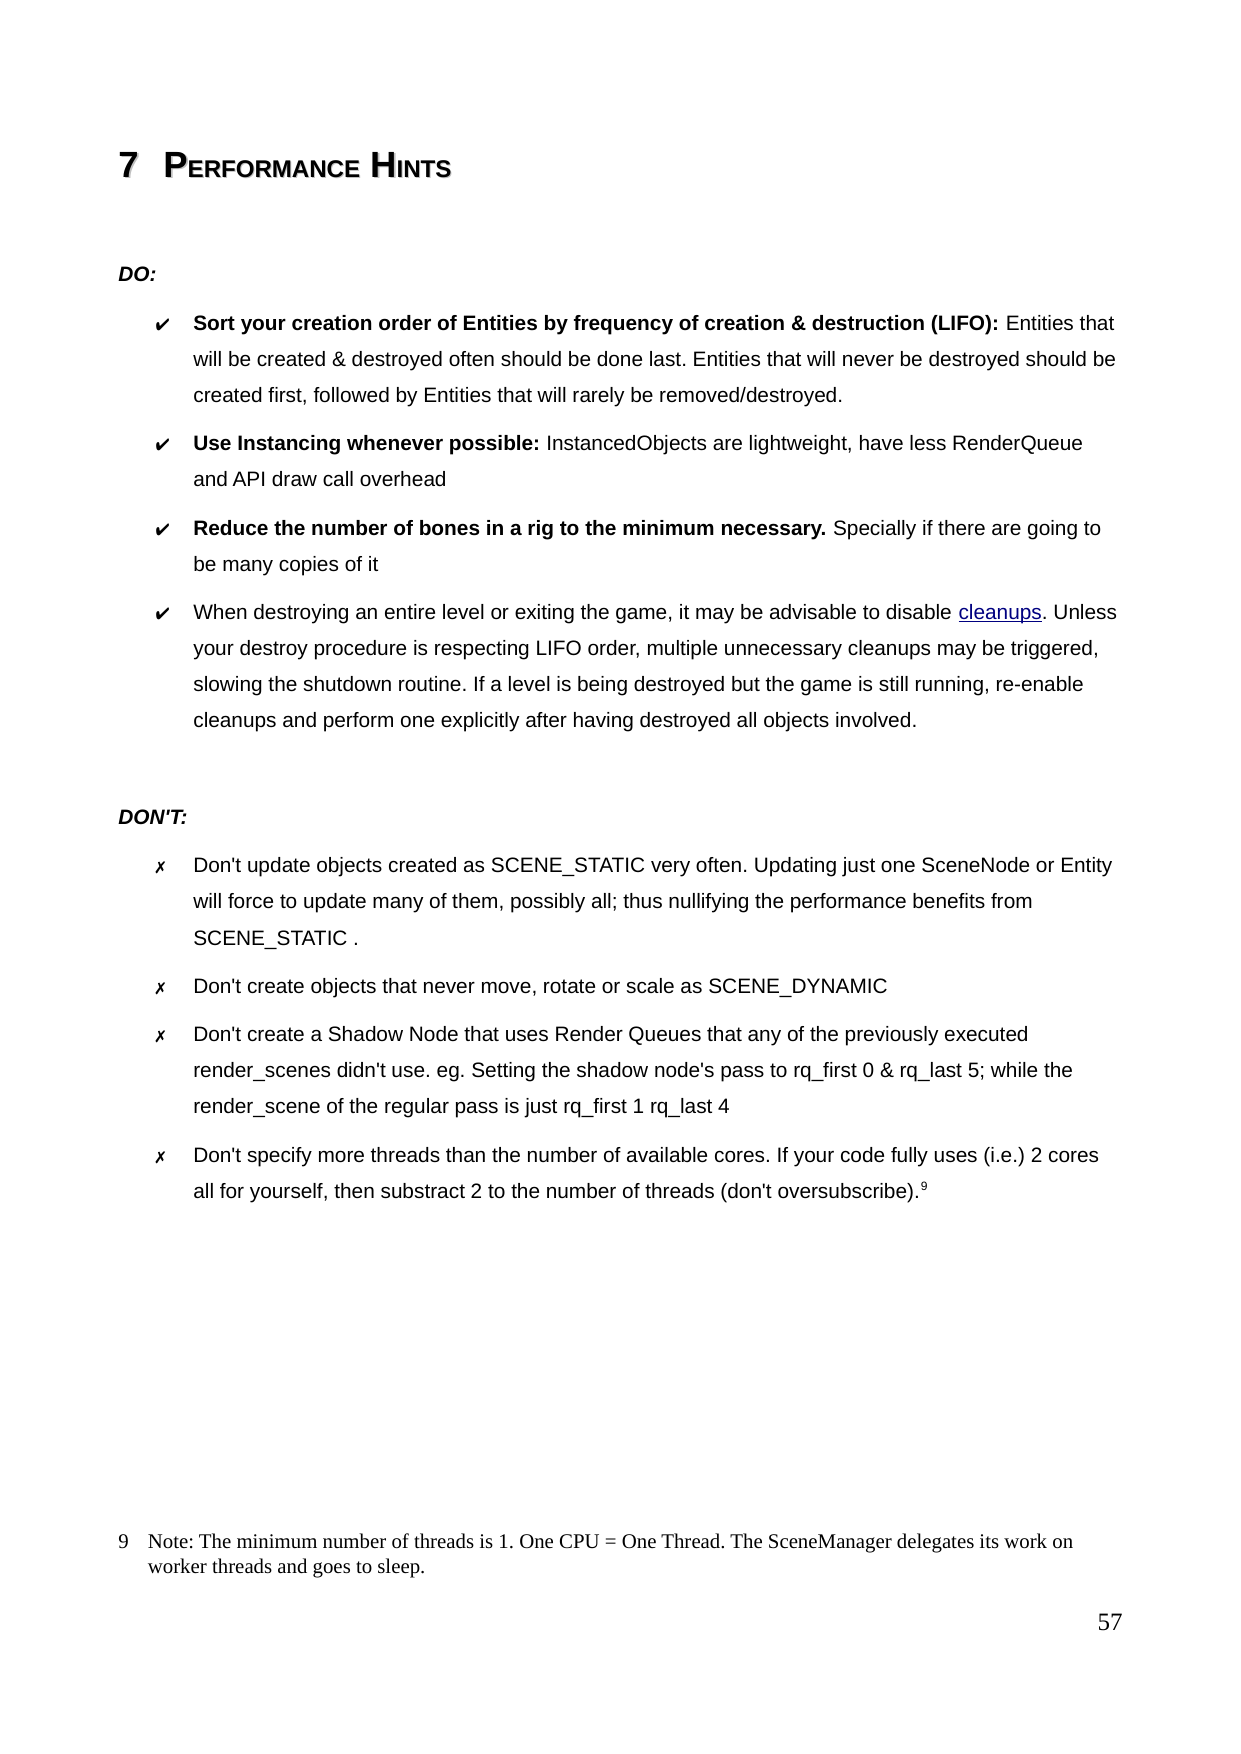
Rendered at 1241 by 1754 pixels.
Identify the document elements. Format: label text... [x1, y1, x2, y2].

list Don't update objects created as SCENE_STATIC very often. Updating just one SceneNode or Entity will force to update many of them, possibly all; thus nullifying the performance benefits from SCENE_STATIC . [156, 853, 1122, 949]
list When destroying an entire level or exiting the game, it may be advisable to disable cleanups. Unless your destroy procedure is respecting LIFO order, multiple unnecessary cleanups may be triggered, slowing the shutdown routine. If a level is being destroyed but the game is still running, re-enable cleanups and perform one explicitly after having destroyed all objects involved. [156, 600, 1122, 732]
text DON'T: [118, 805, 1122, 829]
list Don't specify more threads than the number of available cores. If your code fully uses (i.e.) 2 cores all for yourself, then substract 2 to the number of threads (don't oversubscribe). [156, 1143, 1122, 1203]
list Don't create a Shadow Node that uses Render Queues that any of the previously executed render_scenes didn't use. eg. Setting the shadow node's pass to rq_first 0 & rq_last 5; while the render_scene of the regular pass is just rq_first 1 rq_last 4 [156, 1022, 1122, 1118]
list Don't create objects that never move, rotate or scale as SCENE_DYNAMIC [156, 974, 1122, 998]
list Note: The minimum number of threads is 1. One CPU = One Thread. The SceneManager delegates its work on worker threads and goes to sleep. [118, 1529, 1122, 1578]
list Sort your creation order of Entities by frequency of creation & destruction (LIFO): Entities that will be created & destroyed often should be done last. Entities that will never be destroyed should be created first, followed by Entities that will rarely be removed/destroyed. [156, 311, 1122, 407]
text DO: [118, 262, 1122, 286]
list Use Instancing whenever possible: InstancedObjects are lightweight, have less RenderQueue and API draw call overhead [156, 431, 1122, 491]
subtitle Performance Hints [118, 143, 1122, 185]
list Reduce the number of bones in a rig to the minimum necessary. Specially if there are going to be many copies of it [156, 516, 1122, 576]
